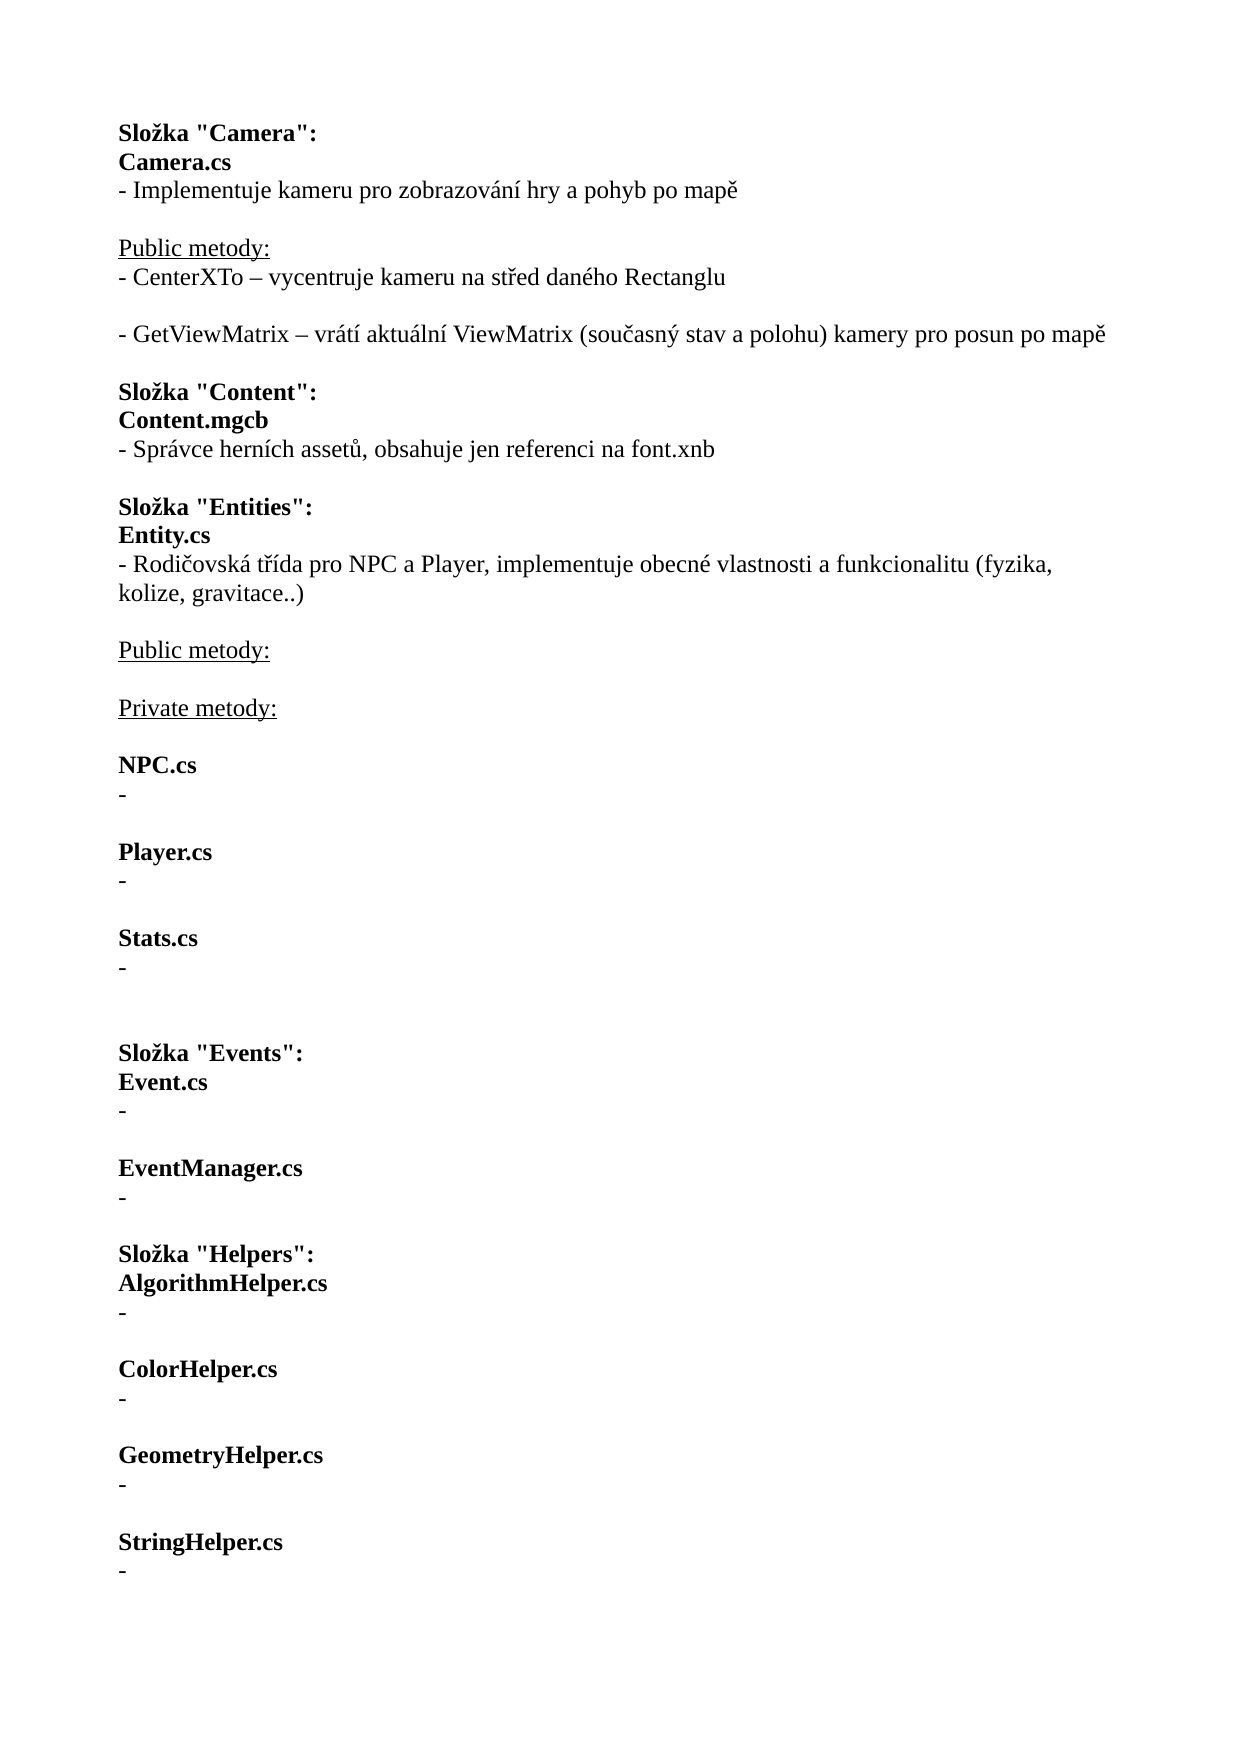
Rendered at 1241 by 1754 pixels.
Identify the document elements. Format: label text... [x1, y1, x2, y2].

text - [118, 952, 1122, 981]
text - [118, 1469, 1122, 1498]
text GeometryHelper.cs [118, 1441, 1122, 1469]
text Content.mgcb [118, 406, 1122, 434]
text Složka "Events": [118, 1038, 1122, 1067]
text - [118, 1096, 1122, 1124]
text Public metody: [118, 233, 1122, 262]
text - Rodičovská třída pro NPC a Player, implementuje obecné vlastnosti a funkcionalitu (fyzika, kolize, gravitace..) [118, 549, 1122, 607]
text Složka "Content": [118, 377, 1122, 406]
text - CenterXTo – vycentruje kameru na střed daného Rectanglu [118, 262, 1122, 291]
text Private metody: [118, 693, 1122, 722]
text - [118, 866, 1122, 894]
text - [118, 1297, 1122, 1326]
text Stats.cs [118, 923, 1122, 952]
text StringHelper.cs [118, 1527, 1122, 1556]
text - [118, 1383, 1122, 1412]
text ColorHelper.cs [118, 1354, 1122, 1383]
text Entity.cs [118, 521, 1122, 549]
text - [118, 779, 1122, 808]
text EventManager.cs [118, 1153, 1122, 1182]
text - Správce herních assetů, obsahuje jen referenci na font.xnb [118, 434, 1122, 463]
text Složka "Camera": [118, 118, 1122, 147]
text - [118, 1556, 1122, 1584]
text Public metody: [118, 636, 1122, 664]
text - GetViewMatrix – vrátí aktuální ViewMatrix (současný stav a polohu) kamery pro posun po mapě [118, 319, 1122, 348]
text Složka "Helpers": [118, 1239, 1122, 1268]
text Camera.cs [118, 147, 1122, 176]
text NPC.cs [118, 751, 1122, 779]
text - [118, 1182, 1122, 1211]
text Player.cs [118, 837, 1122, 866]
text AlgorithmHelper.cs [118, 1268, 1122, 1297]
text Složka "Entities": [118, 492, 1122, 521]
text - Implementuje kameru pro zobrazování hry a pohyb po mapě [118, 176, 1122, 204]
text Event.cs [118, 1067, 1122, 1096]
